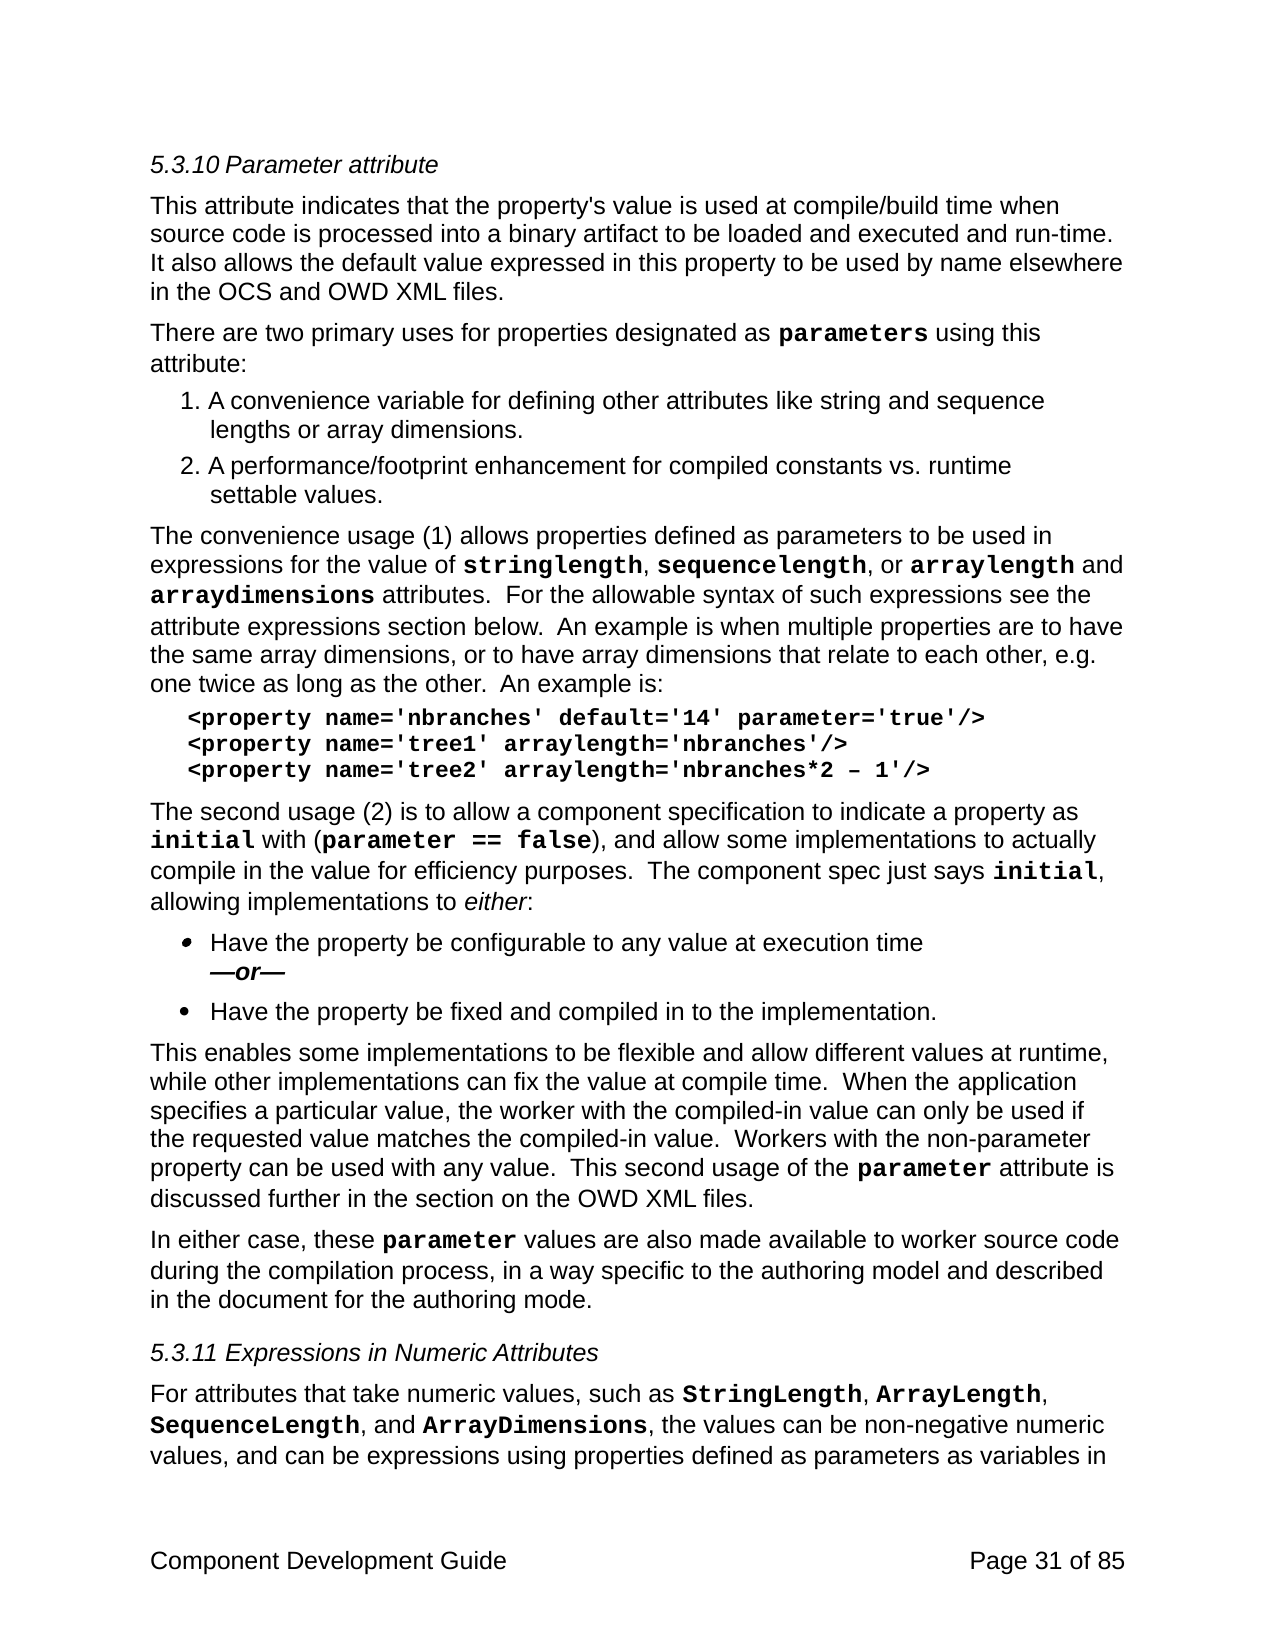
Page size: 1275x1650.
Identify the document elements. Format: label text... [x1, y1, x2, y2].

subtitle Expressions in Numeric Attributes [150, 1338, 1125, 1367]
list Have the property be configurable to any value at execution time —or— [180, 928, 1125, 985]
list A convenience variable for defining other attributes like string and sequence lengths or array dimensions. [180, 386, 1065, 444]
text This attribute indicates that the property's value is used at compile/build time when source code is processed into a binary artifact to be loaded and executed and run-time. It also allows the default value expressed in this property to be used by name elsewhere in the OCS and OWD XML files. [150, 191, 1125, 306]
text For attributes that take numeric values, such as StringLength, ArrayLength, SequenceLength, and ArrayDimensions, the values can be non-negative numeric values, and can be expressions using properties defined as parameters as variables in [150, 1379, 1125, 1470]
subtitle Parameter attribute [150, 150, 1125, 179]
text In either case, these parameter values are also made available to worker source code during the compilation process, in a way specific to the authoring model and described in the document for the authoring mode. [150, 1225, 1125, 1313]
text There are two primary uses for properties designated as parameters using this attribute: [150, 318, 1125, 377]
list Have the property be fixed and compiled in to the implementation. [180, 997, 1125, 1026]
list A performance/footprint enhancement for compiled constants vs. runtime settable values. [180, 451, 1065, 509]
text <property name='nbranches' default='14' parameter='true'/> <property name='tree1' arraylength='nbranches'/> <property name='tree2' arraylength='nbranches*2 – 1'/> [187, 707, 1125, 784]
text This enables some implementations to be flexible and allow different values at runtime, while other implementations can fix the value at compile time. When the application specifies a particular value, the worker with the compiled-in value can only be used if the requested value matches the compiled-in value. Workers with the non-parameter property can be used with any value. This second usage of the parameter attribute is discussed further in the section on the OWD XML files. [150, 1038, 1125, 1213]
text The second usage (2) is to allow a component specification to indicate a property as initial with (parameter == false), and allow some implementations to actually compile in the value for efficiency purposes. The component spec just says initial, allowing implementations to either: [150, 796, 1125, 916]
text The convenience usage (1) allows properties defined as parameters to be used in expressions for the value of stringlength, sequencelength, or arraylength and arraydimensions attributes. For the allowable syntax of such expressions see the attribute expressions section below. An example is when multiple properties are to have the same array dimensions, or to have array dimensions that relate to each other, e.g. one twice as long as the other. An example is: [150, 521, 1125, 698]
